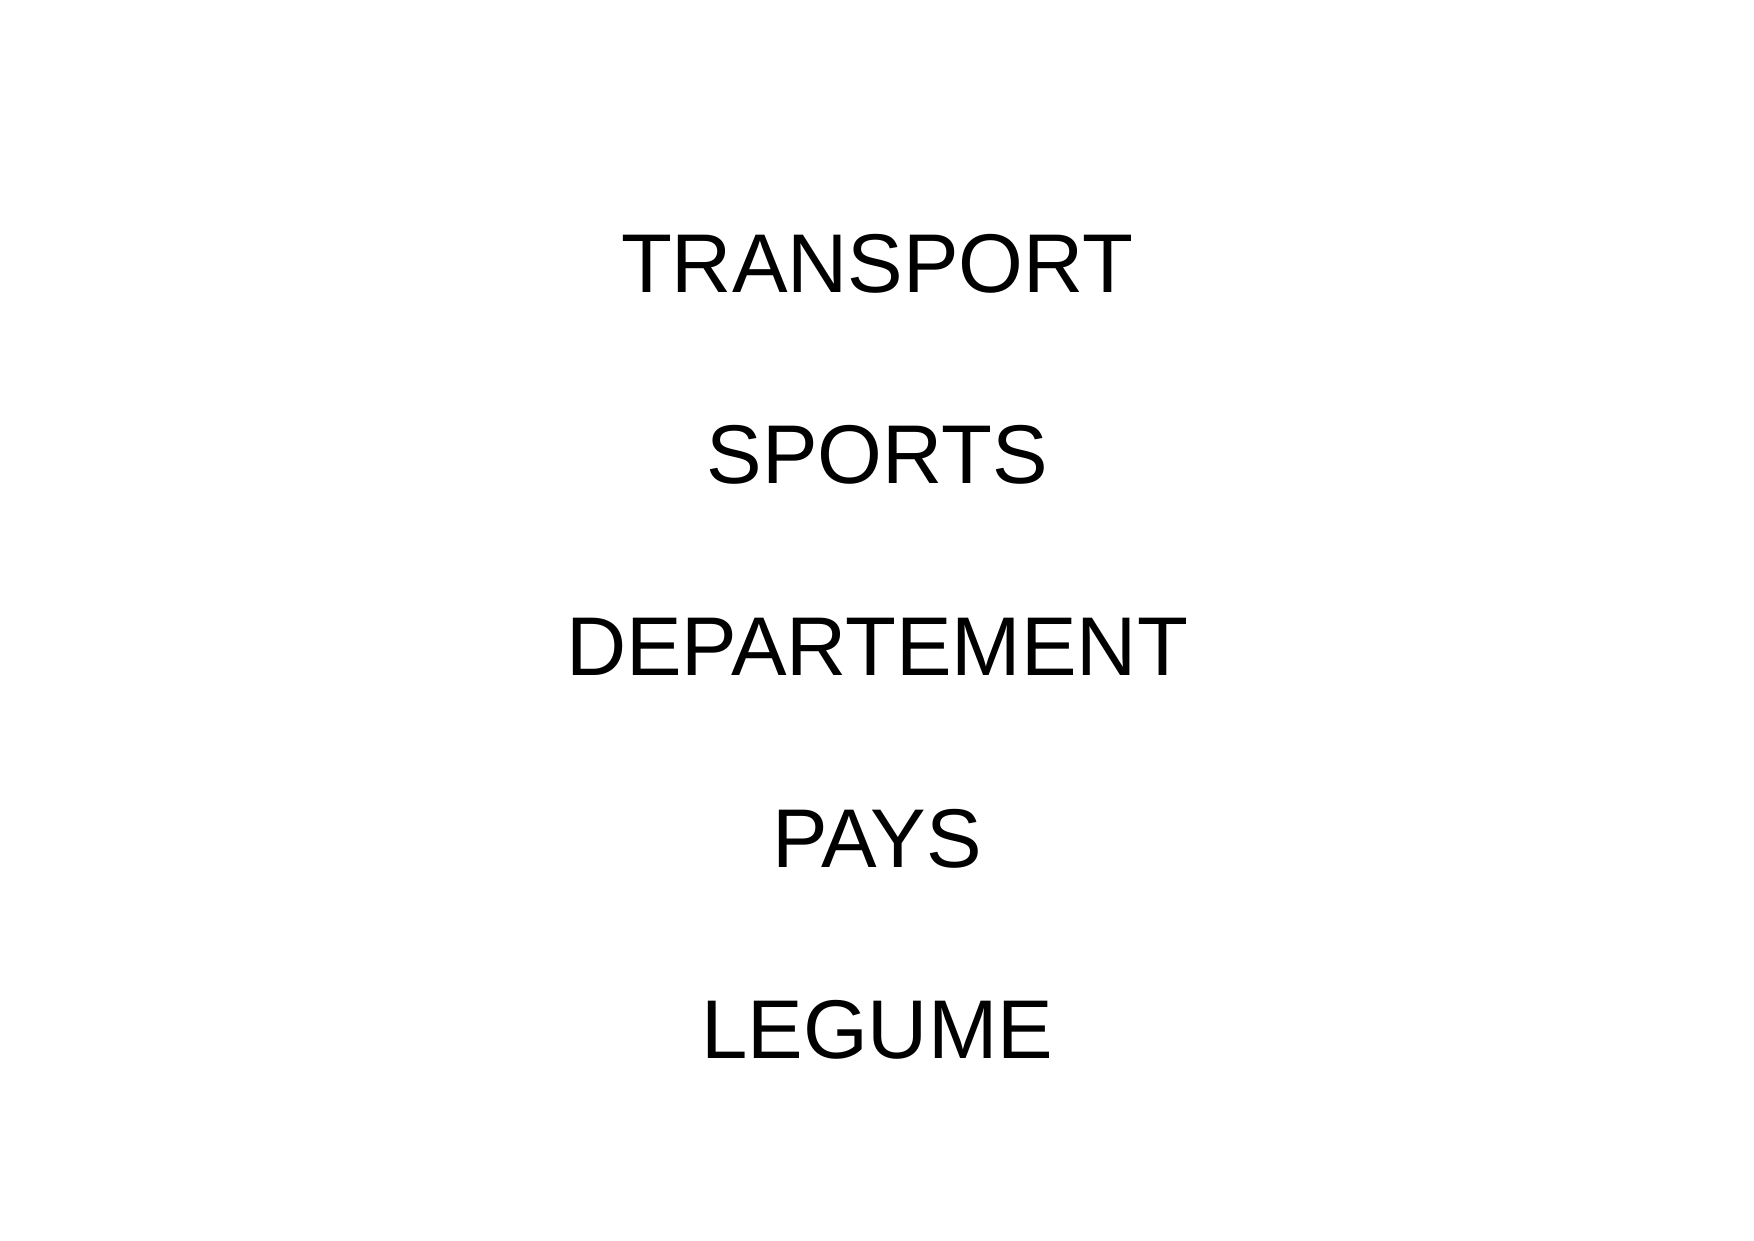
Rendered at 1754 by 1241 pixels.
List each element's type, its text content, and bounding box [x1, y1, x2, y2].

text PAYS [118, 789, 1636, 885]
text TRANSPORT [118, 214, 1636, 310]
text LEGUME [118, 981, 1636, 1076]
text DEPARTEMENT [118, 597, 1636, 693]
text SPORTS [118, 406, 1636, 501]
